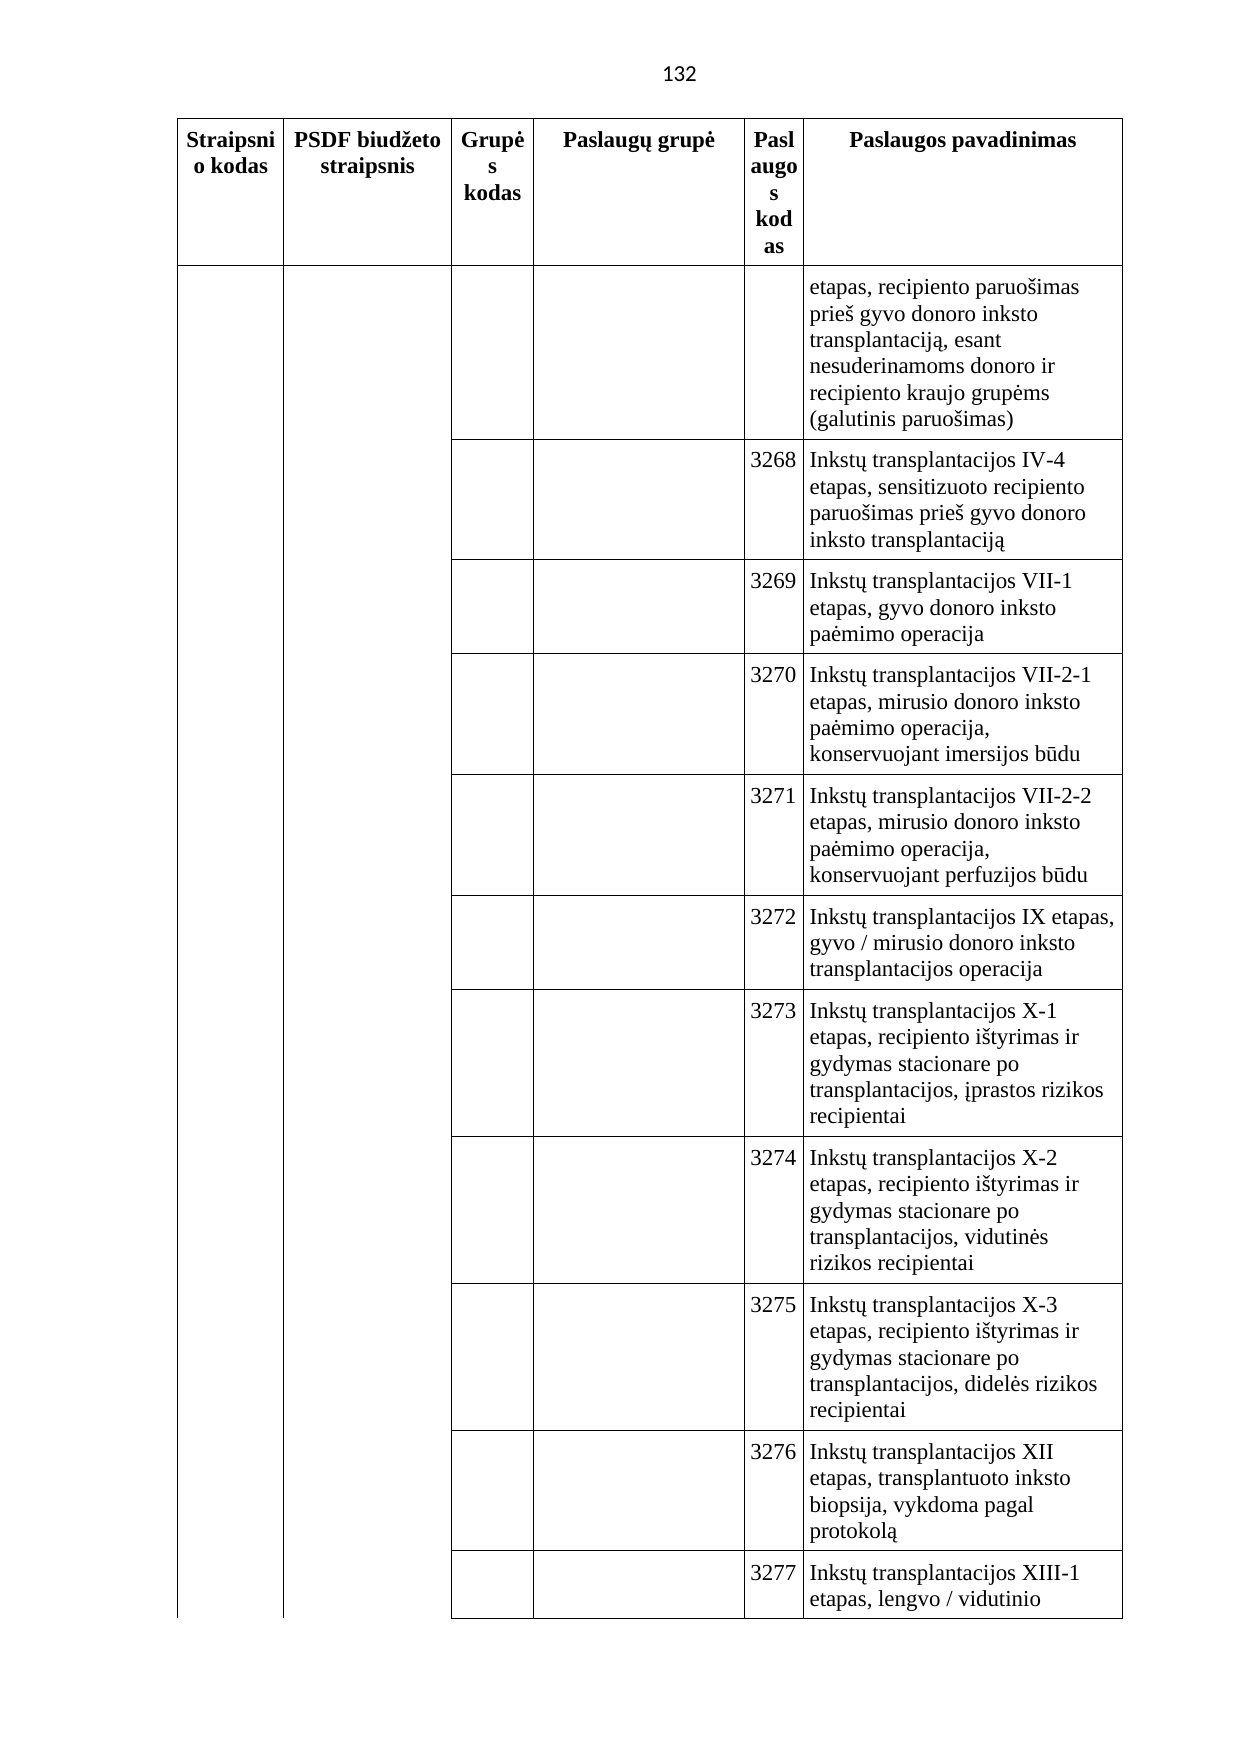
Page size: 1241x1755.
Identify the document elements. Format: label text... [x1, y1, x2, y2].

table_cell [452, 1137, 533, 1283]
table_cell [284, 439, 451, 559]
table_cell Inkstų transplantacijos X-2 etapas, recipiento ištyrimas ir gydymas stacionare po transplantacijos, vidutinės rizikos recipientai [804, 1137, 1122, 1283]
table_cell [284, 1283, 451, 1430]
table_cell [534, 1284, 744, 1430]
table_cell 3269 [745, 560, 803, 653]
table_cell [534, 654, 744, 774]
table_cell [178, 1550, 283, 1618]
table_cell [534, 266, 744, 438]
table_cell [284, 989, 451, 1136]
table_cell [452, 654, 533, 774]
table_cell Inkstų transplantacijos VII-1 etapas, gyvo donoro inksto paėmimo operacija [804, 560, 1122, 653]
table_cell [178, 895, 283, 989]
table_cell 3274 [745, 1137, 803, 1283]
table_header Paslaugos kodas [745, 119, 803, 265]
table_cell [534, 775, 744, 894]
table_header Grupės kodas [452, 119, 533, 265]
table_cell [452, 1284, 533, 1430]
table_cell Inkstų transplantacijos XIII-1 etapas, lengvo / vidutinio [804, 1551, 1122, 1618]
table_cell 3277 [745, 1551, 803, 1618]
table_cell [284, 895, 451, 989]
table_cell [284, 266, 451, 438]
table_cell 3276 [745, 1431, 803, 1550]
table_cell [452, 440, 533, 559]
table_cell [178, 1136, 283, 1283]
table_cell Inkstų transplantacijos VII-2-1 etapas, mirusio donoro inksto paėmimo operacija, konservuojant imersijos būdu [804, 654, 1122, 774]
table_cell 3271 [745, 775, 803, 894]
table_cell 3270 [745, 654, 803, 774]
table_cell [534, 990, 744, 1136]
table_cell [178, 989, 283, 1136]
table_header Paslaugų grupė [534, 119, 744, 265]
table_cell [452, 990, 533, 1136]
table_cell [534, 1431, 744, 1550]
table_cell [452, 266, 533, 438]
table_cell [178, 559, 283, 653]
table_cell Inkstų transplantacijos XII etapas, transplantuoto inksto biopsija, vykdoma pagal protokolą [804, 1431, 1122, 1550]
table_cell [534, 896, 744, 989]
table_cell [452, 560, 533, 653]
table_cell [178, 653, 283, 774]
table_cell [178, 1430, 283, 1550]
table_cell etapas, recipiento paruošimas prieš gyvo donoro inksto transplantaciją, esant nesuderinamoms donoro ir recipiento kraujo grupėms (galutinis paruošimas) [804, 266, 1122, 438]
table_cell Inkstų transplantacijos X-1 etapas, recipiento ištyrimas ir gydymas stacionare po transplantacijos, įprastos rizikos recipientai [804, 990, 1122, 1136]
table_cell [284, 1136, 451, 1283]
table_cell Inkstų transplantacijos X-3 etapas, recipiento ištyrimas ir gydymas stacionare po transplantacijos, didelės rizikos recipientai [804, 1284, 1122, 1430]
table_header PSDF biudžeto straipsnis [284, 119, 451, 265]
table_cell Inkstų transplantacijos IX etapas, gyvo / mirusio donoro inksto transplantacijos operacija [804, 896, 1122, 989]
table_cell [452, 896, 533, 989]
table_cell 3268 [745, 440, 803, 559]
table_cell 3272 [745, 896, 803, 989]
table_header Straipsnio kodas [178, 119, 283, 265]
table_cell Inkstų transplantacijos VII-2-2 etapas, mirusio donoro inksto paėmimo operacija, konservuojant perfuzijos būdu [804, 775, 1122, 894]
table_cell [452, 775, 533, 894]
table_cell [284, 653, 451, 774]
table_cell [284, 1550, 451, 1618]
table_cell 3275 [745, 1284, 803, 1430]
table_cell [745, 266, 803, 438]
table_cell [178, 266, 283, 438]
table_cell [178, 774, 283, 894]
table_cell [452, 1551, 533, 1618]
table_cell [284, 1430, 451, 1550]
table_cell [178, 439, 283, 559]
table_cell [284, 559, 451, 653]
table_cell [178, 1283, 283, 1430]
table_header Paslaugos pavadinimas [804, 119, 1122, 265]
table_cell [534, 1551, 744, 1618]
table_cell 3273 [745, 990, 803, 1136]
table_cell [534, 1137, 744, 1283]
table_cell [534, 440, 744, 559]
table_cell [284, 774, 451, 894]
table_cell [534, 560, 744, 653]
table_cell Inkstų transplantacijos IV-4 etapas, sensitizuoto recipiento paruošimas prieš gyvo donoro inksto transplantaciją [804, 440, 1122, 559]
table_cell [452, 1431, 533, 1550]
